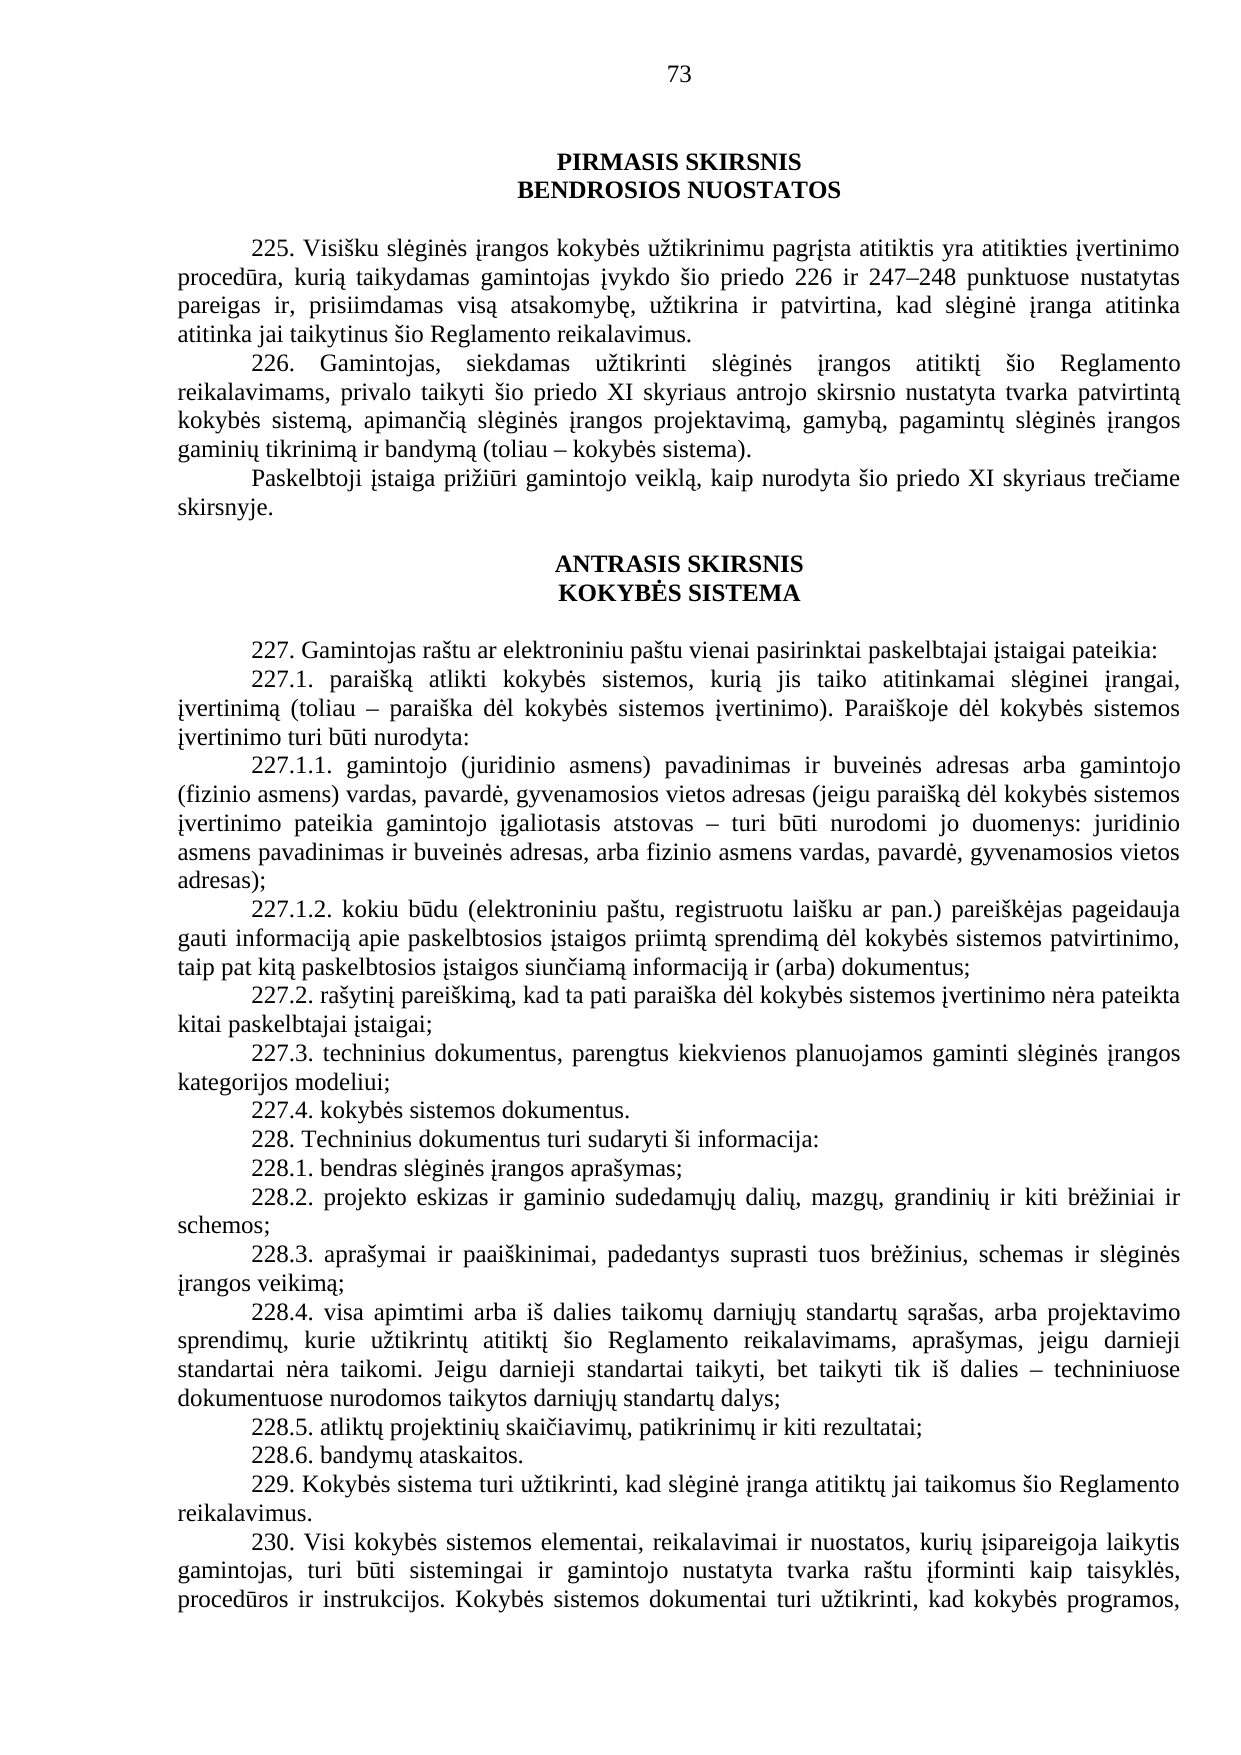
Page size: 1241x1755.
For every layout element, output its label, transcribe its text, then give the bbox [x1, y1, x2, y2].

text Paskelbtoji įstaiga prižiūri gamintojo veiklą, kaip nurodyta šio priedo XI skyriaus trečiame skirsnyje. [177, 463, 1181, 521]
text 230. Visi kokybės sistemos elementai, reikalavimai ir nuostatos, kurių įsipareigoja laikytis gamintojas, turi būti sistemingai ir gamintojo nustatyta tvarka raštu įforminti kaip taisyklės, procedūros ir instrukcijos. Kokybės sistemos dokumentai turi užtikrinti, kad kokybės programos, [177, 1527, 1181, 1613]
text 226. Gamintojas, siekdamas užtikrinti slėginės įrangos atitiktį šio Reglamento reikalavimams, privalo taikyti šio priedo XI skyriaus antrojo skirsnio nustatyta tvarka patvirtintą kokybės sistemą, apimančią slėginės įrangos projektavimą, gamybą, pagamintų slėginės įrangos gaminių tikrinimą ir bandymą (toliau – kokybės sistema). [177, 348, 1181, 463]
text 227.1. paraišką atlikti kokybės sistemos, kurią jis taiko atitinkamai slėginei įrangai, įvertinimą (toliau – paraiška dėl kokybės sistemos įvertinimo). Paraiškoje dėl kokybės sistemos įvertinimo turi būti nurodyta: [177, 664, 1181, 751]
text ANTRASIS SKIRSNIS [177, 549, 1181, 578]
text 227.1.1. gamintojo (juridinio asmens) pavadinimas ir buveinės adresas arba gamintojo (fizinio asmens) vardas, pavardė, gyvenamosios vietos adresas (jeigu paraišką dėl kokybės sistemos įvertinimo pateikia gamintojo įgaliotasis atstovas – turi būti nurodomi jo duomenys: juridinio asmens pavadinimas ir buveinės adresas, arba fizinio asmens vardas, pavardė, gyvenamosios vietos adresas); [177, 751, 1181, 894]
text 228.4. visa apimtimi arba iš dalies taikomų darniųjų standartų sąrašas, arba projektavimo sprendimų, kurie užtikrintų atitiktį šio Reglamento reikalavimams, aprašymas, jeigu darnieji standartai nėra taikomi. Jeigu darnieji standartai taikyti, bet taikyti tik iš dalies – techniniuose dokumentuose nurodomos taikytos darniųjų standartų dalys; [177, 1297, 1181, 1412]
text 228.1. bendras slėginės įrangos aprašymas; [177, 1153, 1181, 1182]
text 229. Kokybės sistema turi užtikrinti, kad slėginė įranga atitiktų jai taikomus šio Reglamento reikalavimus. [177, 1469, 1181, 1527]
text 227.4. kokybės sistemos dokumentus. [177, 1096, 1181, 1124]
text 227.3. techninius dokumentus, parengtus kiekvienos planuojamos gaminti slėginės įrangos kategorijos modeliui; [177, 1038, 1181, 1096]
text 227.2. rašytinį pareiškimą, kad ta pati paraiška dėl kokybės sistemos įvertinimo nėra pateikta kitai paskelbtajai įstaigai; [177, 981, 1181, 1038]
text 225. Visišku slėginės įrangos kokybės užtikrinimu pagrįsta atitiktis yra atitikties įvertinimo procedūra, kurią taikydamas gamintojas įvykdo šio priedo 226 ir 247–248 punktuose nustatytas pareigas ir, prisiimdamas visą atsakomybę, užtikrina ir patvirtina, kad slėginė įranga atitinka atitinka jai taikytinus šio Reglamento reikalavimus. [177, 233, 1181, 348]
text 228.2. projekto eskizas ir gaminio sudedamųjų dalių, mazgų, grandinių ir kiti brėžiniai ir schemos; [177, 1182, 1181, 1239]
text 228.3. aprašymai ir paaiškinimai, padedantys suprasti tuos brėžinius, schemas ir slėginės įrangos veikimą; [177, 1239, 1181, 1297]
text 228.5. atliktų projektinių skaičiavimų, patikrinimų ir kiti rezultatai; [177, 1412, 1181, 1441]
text PIRMASIS SKIRSNIS [177, 147, 1181, 176]
text BENDROSIOS NUOSTATOS [177, 176, 1181, 204]
text 228.6. bandymų ataskaitos. [177, 1441, 1181, 1469]
text 228. Techninius dokumentus turi sudaryti ši informacija: [177, 1124, 1181, 1153]
text 227. Gamintojas raštu ar elektroniniu paštu vienai pasirinktai paskelbtajai įstaigai pateikia: [177, 636, 1181, 664]
text KOKYBĖS SISTEMA [177, 578, 1181, 607]
text 227.1.2. kokiu būdu (elektroniniu paštu, registruotu laišku ar pan.) pareiškėjas pageidauja gauti informaciją apie paskelbtosios įstaigos priimtą sprendimą dėl kokybės sistemos patvirtinimo, taip pat kitą paskelbtosios įstaigos siunčiamą informaciją ir (arba) dokumentus; [177, 894, 1181, 981]
